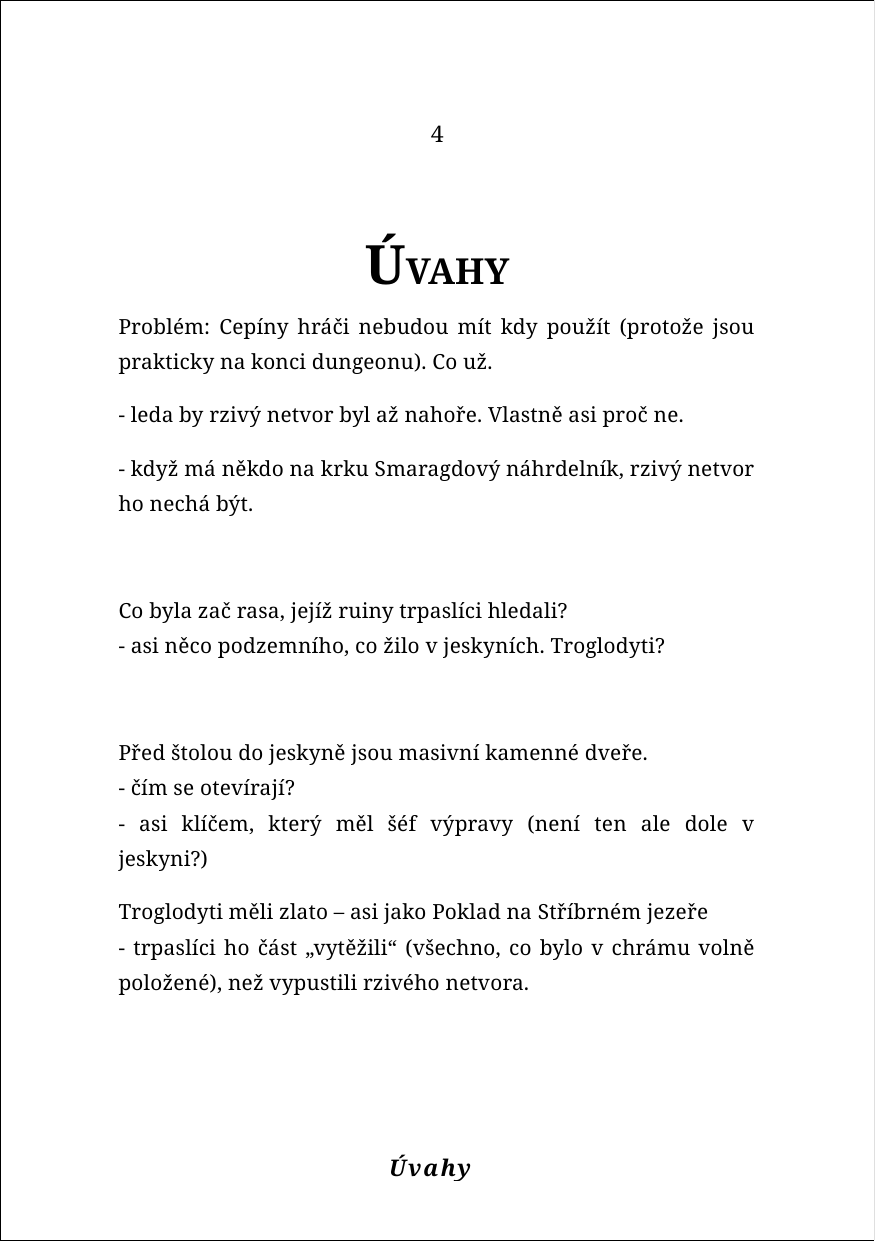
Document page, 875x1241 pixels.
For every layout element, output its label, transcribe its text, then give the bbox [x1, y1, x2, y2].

text Problém: Cepíny hráči nebudou mít kdy použít (protože jsou prakticky na konci dungeonu). Co už. [118, 312, 756, 376]
subtitle Úvahy [118, 226, 756, 300]
text Troglodyti měli zlato – asi jako Poklad na Stříbrném jezeře - trpaslíci ho část „vytěžili“ (všechno, co bylo v chrámu volně položené), než vypustili rzivého netvora. [118, 897, 756, 997]
text Co byla zač rasa, jejíž ruiny trpaslíci hledali? - asi něco podzemního, co žilo v jeskyních. Troglodyti? [118, 596, 756, 660]
text - leda by rzivý netvor byl až nahoře. Vlastně asi proč ne. [118, 401, 756, 429]
text - když má někdo na krku Smaragdový náhrdelník, rzivý netvor ho nechá být. [118, 454, 756, 518]
text Před štolou do jeskyně jsou masivní kamenné dveře. - čím se otevírají? - asi klíčem, který měl šéf výpravy (není ten ale dole v jeskyni?) [118, 738, 756, 873]
